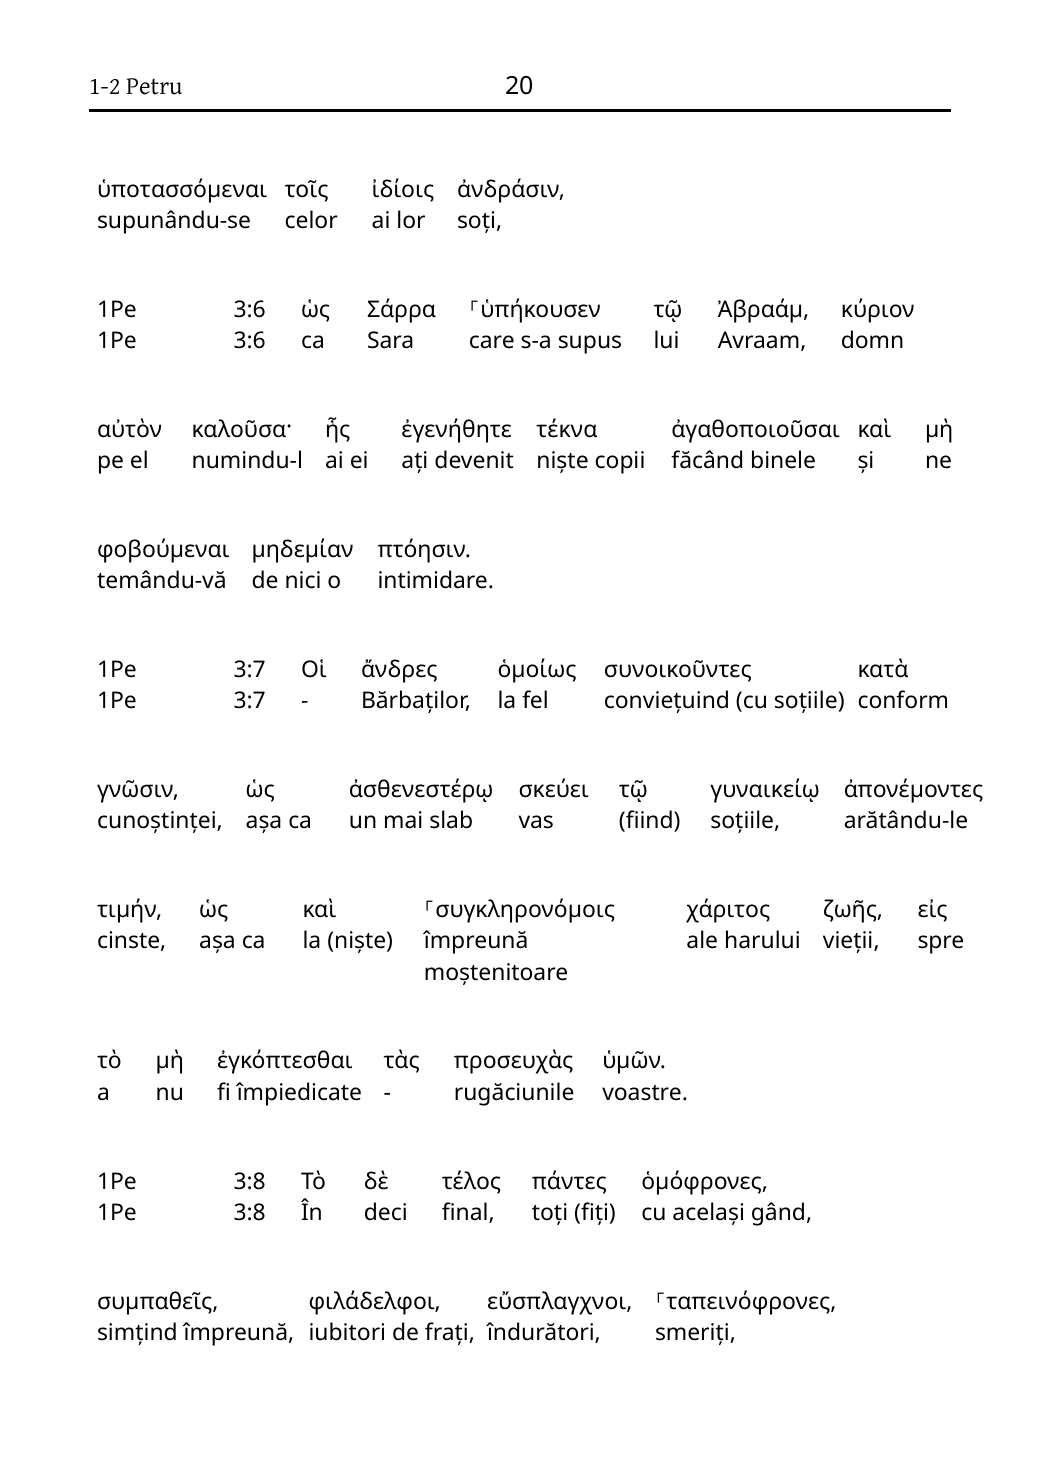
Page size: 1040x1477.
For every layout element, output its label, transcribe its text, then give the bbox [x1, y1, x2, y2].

table_cell ὑμῶν. [598, 1045, 713, 1076]
table_header [453, 141, 586, 172]
table_header [849, 1374, 979, 1405]
table_header [93, 1013, 151, 1044]
table_cell un mai slab [345, 804, 514, 836]
table_cell μὴ [151, 1045, 213, 1076]
table_cell 1Pe [93, 1165, 229, 1196]
table_header [367, 141, 453, 172]
table_cell γυναικείῳ [706, 773, 839, 804]
table_header [651, 1254, 854, 1285]
table_cell îndurători, [483, 1316, 651, 1347]
table_cell făcând binele [667, 444, 853, 475]
table_cell τῷ [649, 293, 713, 324]
table_header [913, 862, 994, 893]
table_cell cu același gând, [637, 1196, 833, 1227]
table_cell de nici o [247, 564, 373, 595]
table_header [321, 381, 397, 413]
table_cell χάριτος [682, 893, 818, 924]
table_cell cunoștinței, [93, 804, 241, 836]
table_cell arătându-le [839, 804, 1001, 836]
table_header [187, 381, 321, 413]
table_cell soțiile, [706, 804, 839, 836]
table_header [493, 622, 599, 653]
table_cell Τὸ [297, 1165, 359, 1196]
table_header [93, 1133, 229, 1164]
table_header [528, 1133, 637, 1164]
table_header [853, 622, 971, 653]
table_header [93, 622, 229, 653]
table_header [229, 261, 297, 293]
table_header [667, 381, 853, 413]
table_header [93, 502, 247, 533]
table_header [195, 862, 298, 893]
table_cell ai ei [321, 444, 397, 475]
table_cell a [93, 1076, 151, 1107]
table_header [600, 622, 853, 653]
table_cell μὴ [921, 413, 982, 444]
table_cell așa ca [241, 804, 344, 836]
table_cell final, [438, 1196, 527, 1227]
table_header [688, 1374, 787, 1405]
table_header [483, 1254, 651, 1285]
table_cell soți, [453, 204, 586, 235]
table_cell ca [297, 324, 363, 355]
table_cell φοβούμεναι [93, 533, 247, 564]
table_cell la (niște) [298, 924, 419, 987]
table_cell nu [151, 1076, 213, 1107]
table_cell domn [836, 324, 938, 355]
table_cell 1Pe [93, 293, 229, 324]
table_header [373, 502, 511, 533]
table_header [397, 381, 532, 413]
table_header [280, 141, 367, 172]
table_header [93, 261, 229, 293]
table_cell Sara [363, 324, 464, 355]
table_cell τῷ [615, 773, 706, 804]
table_header [420, 862, 682, 893]
table_cell πτόησιν. [373, 533, 511, 564]
table_cell τέκνα [532, 413, 667, 444]
table_cell αὐτὸν [93, 413, 187, 444]
table_cell intimidare. [373, 564, 511, 595]
table_cell ați devenit [397, 444, 532, 475]
table_cell toți (fiți) [528, 1196, 637, 1227]
table_cell fi împiedicate [213, 1076, 379, 1107]
table_header [839, 742, 1001, 773]
table_header [836, 261, 938, 293]
table_cell 3:7 [229, 684, 297, 715]
table_cell cinste, [93, 924, 195, 987]
table_cell ἄνδρες [357, 653, 493, 684]
table_cell ἰδίοις [367, 173, 453, 204]
table_cell ἧς [321, 413, 397, 444]
table_cell φιλάδελφοι, [304, 1285, 483, 1316]
table_cell niște copii [532, 444, 667, 475]
table_cell ne [921, 444, 982, 475]
table_cell iubitori de frați, [304, 1316, 483, 1347]
table_header [516, 1374, 614, 1405]
table_header [615, 742, 706, 773]
table_header [514, 742, 614, 773]
table_header [297, 622, 357, 653]
table_cell μηδεμίαν [247, 533, 373, 564]
table_header [637, 1133, 833, 1164]
table_cell 3:6 [229, 293, 297, 324]
table_cell καὶ [853, 413, 921, 444]
table_header [297, 1133, 359, 1164]
table_header [93, 862, 195, 893]
table_header [247, 502, 373, 533]
table_header [714, 261, 836, 293]
table_cell care s-a supus [465, 324, 649, 355]
table_header [297, 1374, 358, 1405]
table_header [438, 1133, 527, 1164]
table_cell și [853, 444, 921, 475]
table_cell ἀνδράσιν, [453, 173, 586, 204]
table_cell κατὰ [853, 653, 971, 684]
table_cell ὡς [297, 293, 363, 324]
table_cell ἐγκόπτεσθαι [213, 1045, 379, 1076]
table_cell ὑποτασσόμεναι [93, 173, 280, 204]
table_header [532, 381, 667, 413]
table_cell pe el [93, 444, 187, 475]
table_header [819, 862, 913, 893]
table_header [93, 381, 187, 413]
table_header [93, 1374, 229, 1405]
table_cell ἀσθενεστέρῳ [345, 773, 514, 804]
table_cell - [379, 1076, 449, 1107]
table_cell προσευχὰς [450, 1045, 598, 1076]
table_header [682, 862, 818, 893]
table_header [598, 1013, 713, 1044]
table_cell deci [360, 1196, 437, 1227]
table_header [229, 1133, 297, 1164]
table_cell τοῖς [280, 173, 367, 204]
table_cell ὁμόφρονες, [637, 1165, 833, 1196]
table_cell lui [649, 324, 713, 355]
table_cell δὲ [360, 1165, 437, 1196]
table_header [363, 261, 464, 293]
table_cell 1Pe [93, 324, 229, 355]
table_header [229, 1374, 297, 1405]
table_header [465, 261, 649, 293]
table_header [379, 1013, 449, 1044]
table_cell conform [853, 684, 971, 715]
table_cell conviețuind (cu soțiile) [600, 684, 853, 715]
table_header [358, 1374, 516, 1405]
table_cell σκεύει [514, 773, 614, 804]
table_cell Σάρρα [363, 293, 464, 324]
table_header [357, 622, 493, 653]
table_header [360, 1133, 437, 1164]
table_cell ⸀ταπεινόφρονες, [651, 1285, 854, 1316]
table_cell (fiind) [615, 804, 706, 836]
table_header [853, 381, 921, 413]
table_cell supunându-se [93, 204, 280, 235]
table_cell εἰς [913, 893, 994, 924]
table_cell - [297, 684, 357, 715]
table_cell ὡς [195, 893, 298, 924]
table_cell ⸀ὑπήκουσεν [465, 293, 649, 324]
table_cell συνοικοῦντες [600, 653, 853, 684]
table_header [304, 1254, 483, 1285]
table_cell κύριον [836, 293, 938, 324]
table_cell ai lor [367, 204, 453, 235]
table_cell Οἱ [297, 653, 357, 684]
table_header [297, 261, 363, 293]
table_cell ἀπονέμοντες [839, 773, 1001, 804]
table_cell Ἀβραάμ, [714, 293, 836, 324]
table_cell ὁμοίως [493, 653, 599, 684]
table_header [93, 742, 241, 773]
table_header [615, 1374, 688, 1405]
table_cell 1Pe [93, 653, 229, 684]
table_cell numindu-l [187, 444, 321, 475]
table_header [241, 742, 344, 773]
table_cell temându-vă [93, 564, 247, 595]
table_cell ⸀συγκληρονόμοις [420, 893, 682, 924]
table_cell 1Pe [93, 684, 229, 715]
table_cell vas [514, 804, 614, 836]
table_cell 3:8 [229, 1165, 297, 1196]
table_cell τιμήν, [93, 893, 195, 924]
table_cell τὸ [93, 1045, 151, 1076]
table_header [151, 1013, 213, 1044]
table_cell εὔσπλαγχνοι, [483, 1285, 651, 1316]
table_cell καὶ [298, 893, 419, 924]
table_cell În [297, 1196, 359, 1227]
table_header [345, 742, 514, 773]
table_cell la fel [493, 684, 599, 715]
table_cell spre [913, 924, 994, 987]
table_header [93, 1254, 304, 1285]
table_header [213, 1013, 379, 1044]
table_cell rugăciunile [450, 1076, 598, 1107]
table_cell Avraam, [714, 324, 836, 355]
table_cell ἀγαθοποιοῦσαι [667, 413, 853, 444]
table_header [921, 381, 982, 413]
table_cell Bărbaților, [357, 684, 493, 715]
table_cell γνῶσιν, [93, 773, 241, 804]
table_header [649, 261, 713, 293]
table_cell celor [280, 204, 367, 235]
table_cell împreună moștenitoare [420, 924, 682, 987]
table_header [706, 742, 839, 773]
table_cell simțind împreună, [93, 1316, 304, 1347]
table_cell συμπαθεῖς, [93, 1285, 304, 1316]
table_cell smeriți, [651, 1316, 854, 1347]
table_cell τὰς [379, 1045, 449, 1076]
table_header [298, 862, 419, 893]
table_cell vieții, [819, 924, 913, 987]
table_cell καλοῦσα· [187, 413, 321, 444]
table_cell ὡς [241, 773, 344, 804]
table_cell 1Pe [93, 1196, 229, 1227]
table_header [229, 622, 297, 653]
table_cell ἐγενήθητε [397, 413, 532, 444]
table_header [787, 1374, 848, 1405]
table_cell voastre. [598, 1076, 713, 1107]
table_cell τέλος [438, 1165, 527, 1196]
table_cell așa ca [195, 924, 298, 987]
table_cell ale harului [682, 924, 818, 987]
table_header [450, 1013, 598, 1044]
table_header [93, 141, 280, 172]
table_cell ζωῆς, [819, 893, 913, 924]
table_cell πάντες [528, 1165, 637, 1196]
table_cell 3:6 [229, 324, 297, 355]
table_cell 3:8 [229, 1196, 297, 1227]
table_cell 3:7 [229, 653, 297, 684]
